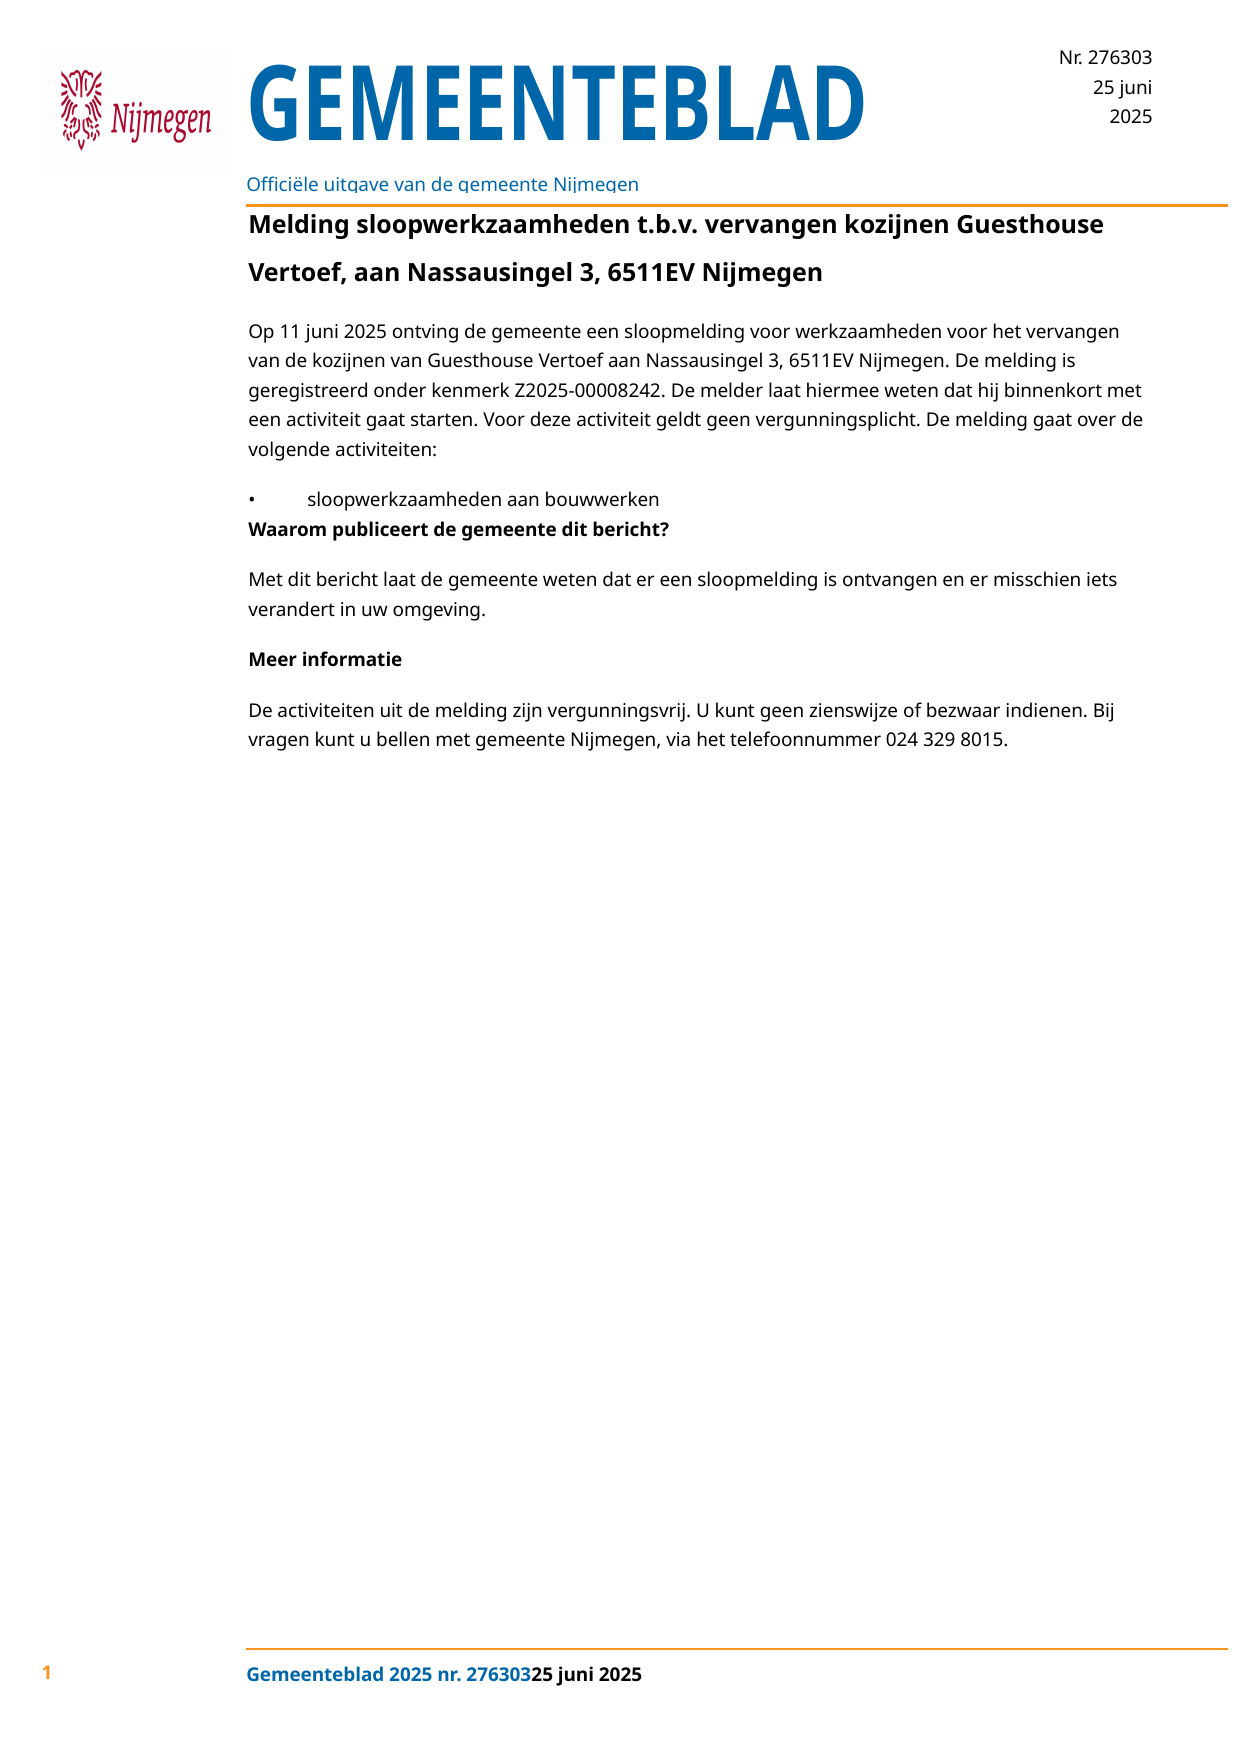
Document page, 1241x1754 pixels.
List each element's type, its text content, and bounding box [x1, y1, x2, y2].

text De activiteiten uit de melding zijn vergunningsvrij. U kunt geen zienswijze of bezwaar indienen. Bij vragen kunt u bellen met gemeente Nijmegen, via het telefoonnummer 024 329 8015. [248, 697, 1152, 752]
text Meer informatie [248, 647, 1152, 672]
picture [41, 47, 231, 172]
text Waarom publiceert de gemeente dit bericht? [248, 516, 1152, 542]
list sloopwerkzaamheden aan bouwwerken [248, 487, 1152, 512]
text Met dit bericht laat de gemeente weten dat er een sloopmelding is ontvangen en er misschien iets verandert in uw omgeving. [248, 567, 1152, 622]
text Op 11 juni 2025 ontving de gemeente een sloopmelding voor werkzaamheden voor het vervangen van de kozijnen van Guesthouse Vertoef aan Nassausingel 3, 6511EV Nijmegen. De melding is geregistreerd onder kenmerk Z2025-00008242. De melder laat hiermee weten dat hij binnenkort met een activiteit gaat starten. Voor deze activiteit geldt geen vergunningsplicht. De melding gaat over de volgende activiteiten: [248, 318, 1152, 462]
text Melding sloopwerkzaamheden t.b.v. vervangen kozijnen Guesthouse Vertoef, aan Nassausingel 3, 6511EV Nijmegen [248, 207, 1152, 288]
